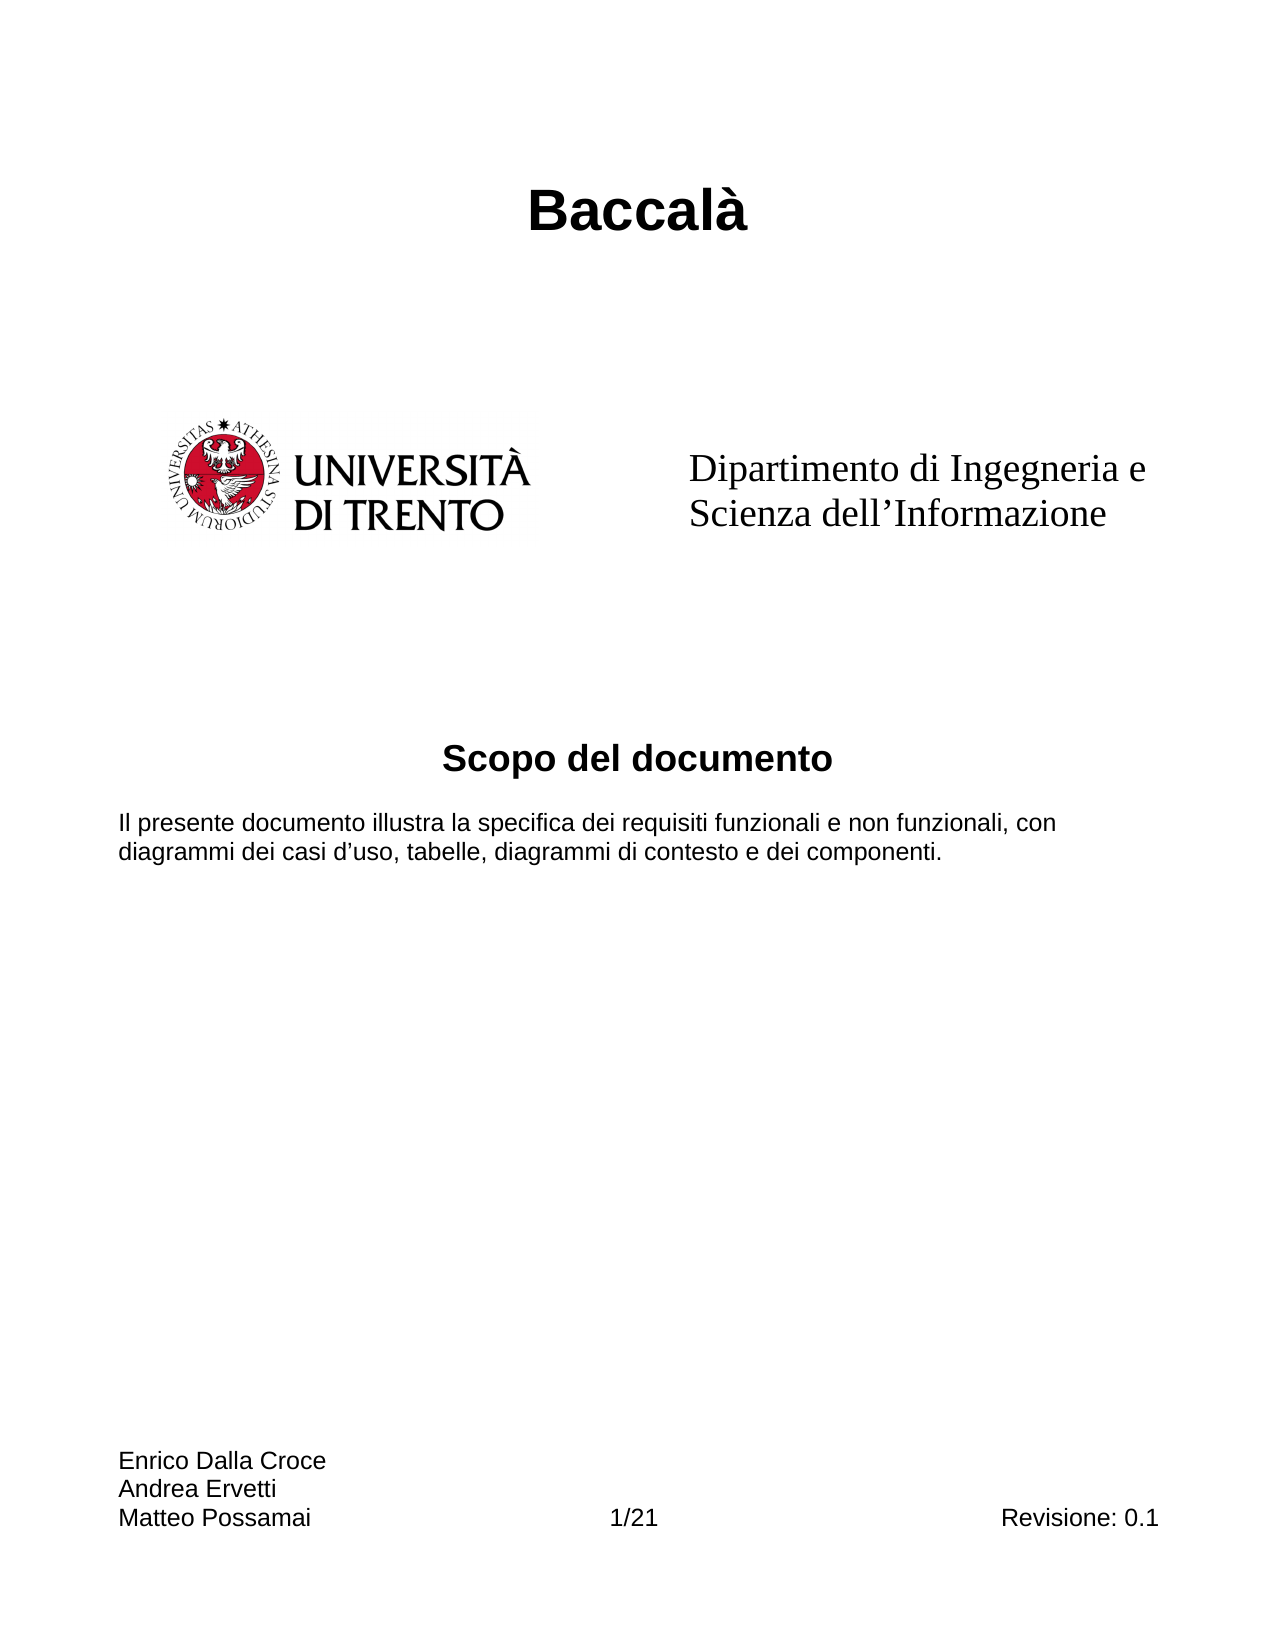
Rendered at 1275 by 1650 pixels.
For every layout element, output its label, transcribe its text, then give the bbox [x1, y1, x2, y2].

text Dipartimento di Ingegneria e Scienza dell’Informazione [539, 444, 1157, 535]
text Baccalà [118, 176, 1157, 243]
text Scopo del documento [118, 736, 1157, 779]
picture [160, 411, 539, 547]
text Il presente documento illustra la specifica dei requisiti funzionali e non funzionali, con diagrammi dei casi d’uso, tabelle, diagrammi di contesto e dei componenti. [118, 808, 1157, 866]
